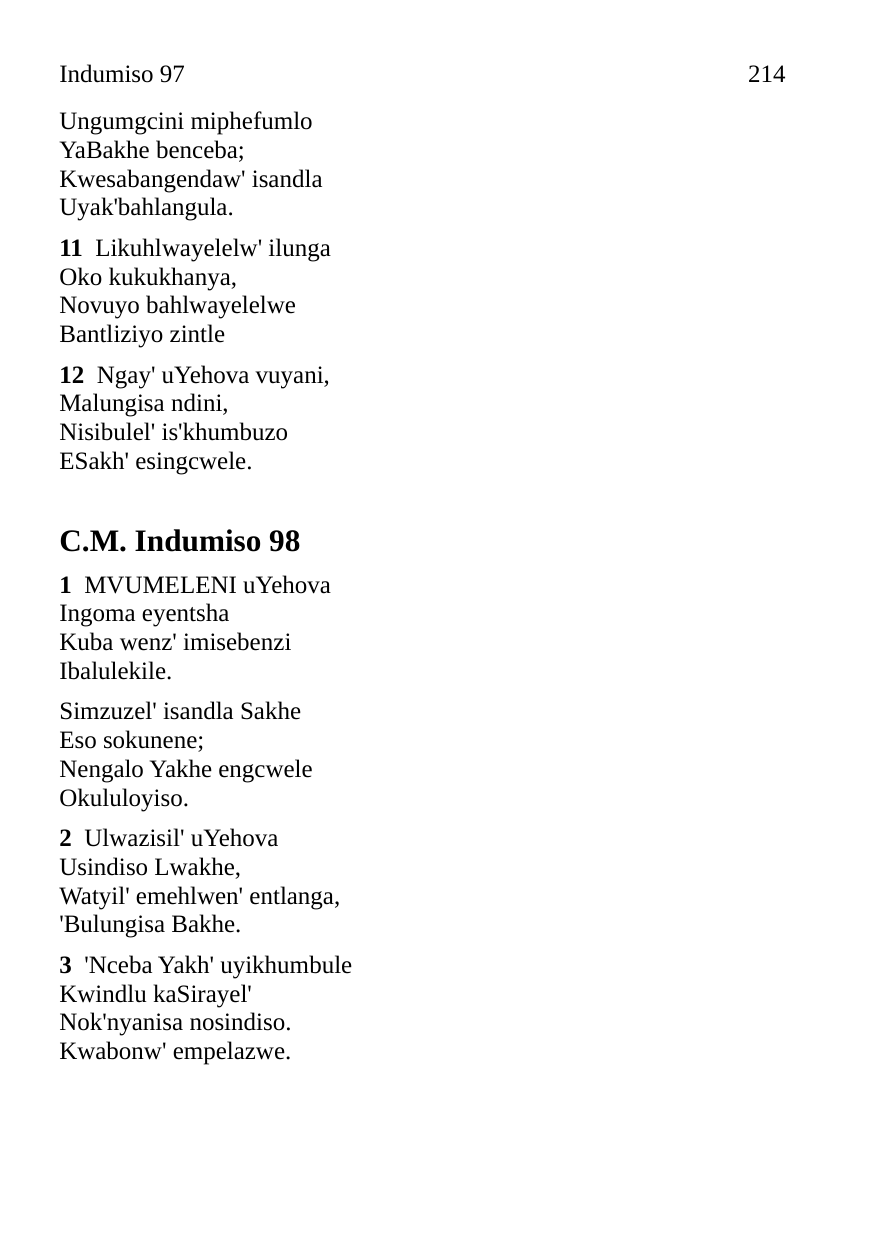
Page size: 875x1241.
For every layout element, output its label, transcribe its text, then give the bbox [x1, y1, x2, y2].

text 11 Likuhlwayelelw' ilunga [59, 233, 786, 262]
text Malungisa ndini, [59, 388, 786, 417]
text Kwabonw' empelazwe. [59, 1036, 786, 1065]
text 1 MVUMELENI uYehova [59, 570, 786, 598]
text Kwesabangendaw' isandla [59, 164, 786, 192]
text Kuba wenz' imisebenzi [59, 627, 786, 656]
text Simzuzel' isandla Sakhe [59, 696, 786, 725]
text 3 'Nceba Yakh' uyikhumbule [59, 950, 786, 979]
text YaBakhe benceba; [59, 135, 786, 164]
text Nisibulel' is'khumbuzo [59, 417, 786, 446]
text 'Bulungisa Bakhe. [59, 909, 786, 938]
text Kwindlu kaSirayel' [59, 979, 786, 1007]
text Ingoma eyentsha [59, 598, 786, 627]
text Uyak'bahlangula. [59, 192, 786, 221]
text 2 Ulwazisil' uYehova [59, 823, 786, 852]
text Novuyo bahlwayelelwe [59, 291, 786, 319]
text Nengalo Yakhe engcwele [59, 754, 786, 783]
text Okululoyiso. [59, 783, 786, 811]
text Ibalulekile. [59, 656, 786, 685]
text Oko kukukhanya, [59, 262, 786, 291]
text Eso sokunene; [59, 725, 786, 754]
text Usindiso Lwakhe, [59, 852, 786, 881]
text Watyil' emehlwen' entlanga, [59, 881, 786, 909]
text Ungumgcini miphefumlo [59, 106, 786, 135]
text ESakh' esingcwele. [59, 446, 786, 475]
text C.M. Indumiso 98 [59, 522, 786, 558]
text Nok'nyanisa nosindiso. [59, 1007, 786, 1036]
text 12 Ngay' uYehova vuyani, [59, 360, 786, 388]
text Bantliziyo zintle [59, 319, 786, 348]
